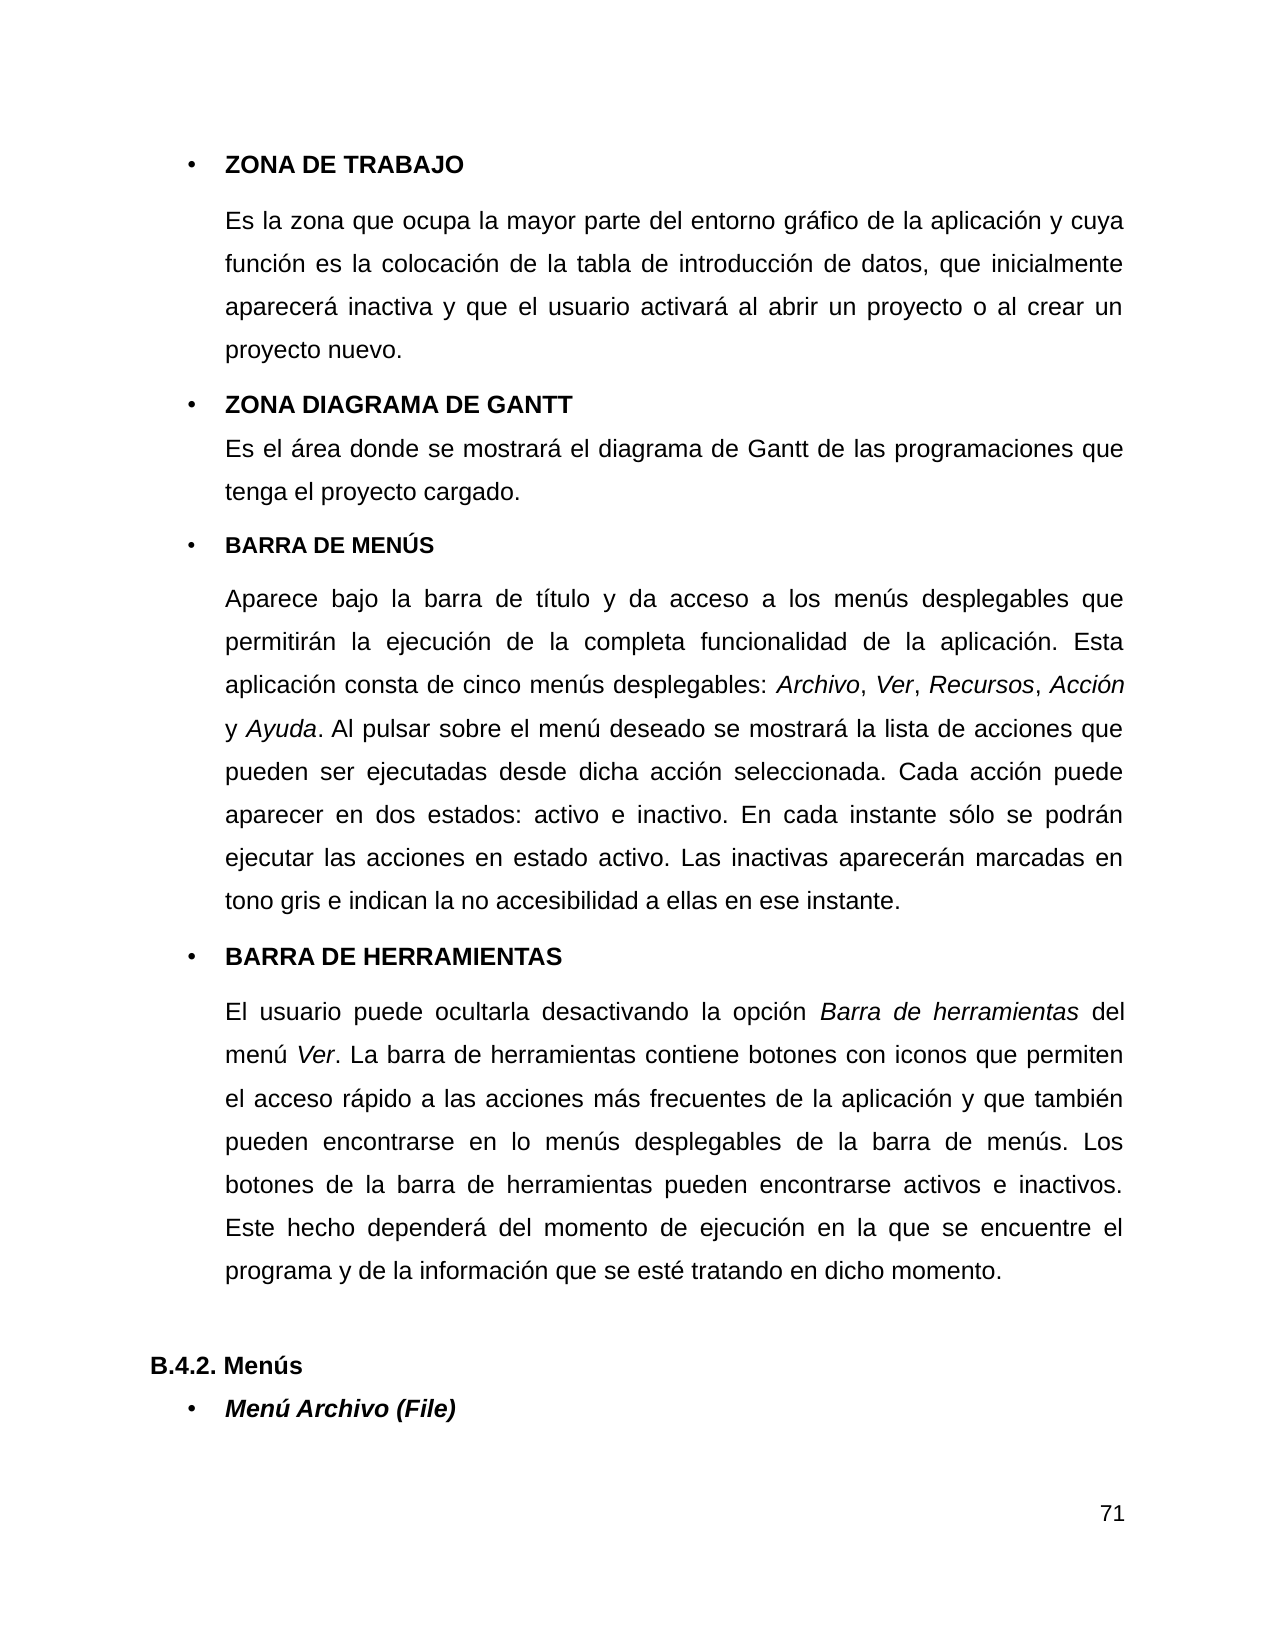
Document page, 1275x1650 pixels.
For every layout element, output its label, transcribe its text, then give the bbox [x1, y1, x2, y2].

text Es el área donde se mostrará el diagrama de Gantt de las programaciones que tenga el proyecto cargado. [225, 434, 1125, 506]
list Menú Archivo (File) [187, 1394, 1125, 1423]
text B.4.2. Menús [150, 1351, 1125, 1380]
text Es la zona que ocupa la mayor parte del entorno gráfico de la aplicación y cuya función es la colocación de la tabla de introducción de datos, que inicialmente aparecerá inactiva y que el usuario activará al abrir un proyecto o al crear un proyecto nuevo. [225, 206, 1125, 364]
text Aparece bajo la barra de título y da acceso a los menús desplegables que permitirán la ejecución de la completa funcionalidad de la aplicación. Esta aplicación consta de cinco menús desplegables: Archivo, Ver, Recursos, Acción y Ayuda. Al pulsar sobre el menú deseado se mostrará la lista de acciones que pueden ser ejecutadas desde dicha acción seleccionada. Cada acción puede aparecer en dos estados: activo e inactivo. En cada instante sólo se podrán ejecutar las acciones en estado activo. Las inactivas aparecerán marcadas en tono gris e indican la no accesibilidad a ellas en ese instante. [225, 584, 1125, 915]
text El usuario puede ocultarla desactivando la opción Barra de herramientas del menú Ver. La barra de herramientas contiene botones con iconos que permiten el acceso rápido a las acciones más frecuentes de la aplicación y que también pueden encontrarse en lo menús desplegables de la barra de menús. Los botones de la barra de herramientas pueden encontrarse activos e inactivos. Este hecho dependerá del momento de ejecución en la que se encuentre el programa y de la información que se esté tratando en dicho momento. [225, 997, 1125, 1285]
list BARRA DE MENÚS [187, 532, 1125, 559]
list ZONA DE TRABAJO [187, 150, 1125, 179]
list ZONA DIAGRAMA DE GANTT [187, 391, 1125, 419]
list BARRA DE HERRAMIENTAS [187, 942, 1125, 971]
